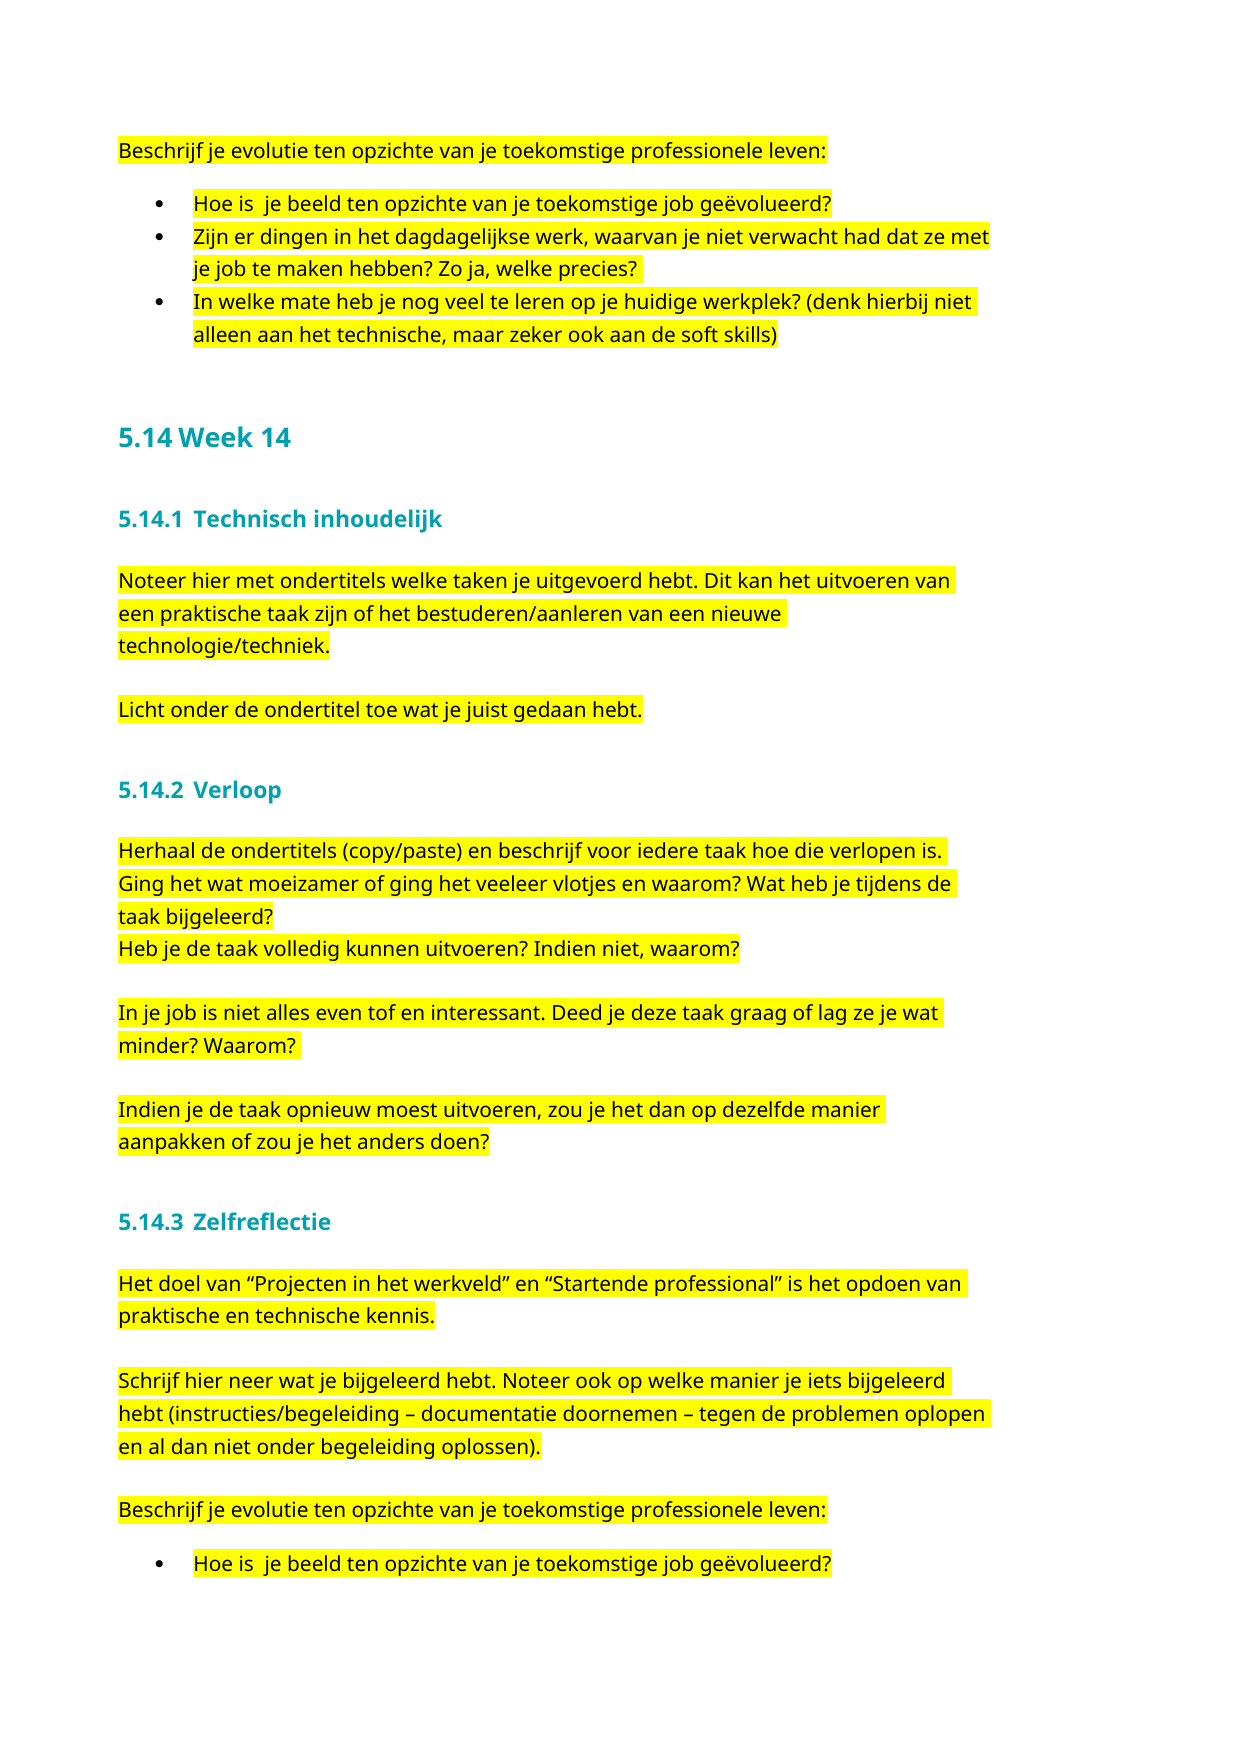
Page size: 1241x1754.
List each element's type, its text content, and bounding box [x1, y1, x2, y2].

text Herhaal de ondertitels (copy/paste) en beschrijf voor iedere taak hoe die verlopen is. Ging het wat moeizamer of ging het veeleer vlotjes en waarom? Wat heb je tijdens de taak bijgeleerd? Heb je de taak volledig kunnen uitvoeren? Indien niet, waarom? [118, 837, 992, 963]
subtitle Zelfreflectie [118, 1206, 992, 1237]
text Beschrijf je evolutie ten opzichte van je toekomstige professionele leven: [118, 136, 992, 164]
subtitle Verloop [118, 773, 992, 805]
list Zijn er dingen in het dagdagelijkse werk, waarvan je niet verwacht had dat ze met je job te maken hebben? Zo ja, welke precies? [156, 222, 992, 283]
subtitle Technisch inhoudelijk [118, 503, 992, 534]
text Licht onder de ondertitel toe wat je juist gedaan hebt. [118, 695, 992, 723]
list Hoe is je beeld ten opzichte van je toekomstige job geëvolueerd? [156, 1549, 992, 1577]
list Hoe is je beeld ten opzichte van je toekomstige job geëvolueerd? [156, 189, 992, 218]
subtitle Week 14 [118, 419, 992, 456]
text Beschrijf je evolutie ten opzichte van je toekomstige professionele leven: [118, 1496, 992, 1524]
text Het doel van “Projecten in het werkveld” en “Startende professional” is het opdoen van praktische en technische kennis. Schrijf hier neer wat je bijgeleerd hebt. Noteer ook op welke manier je iets bijgeleerd hebt (instructies/begeleiding – documentatie doornemen – tegen de problemen oplopen en al dan niet onder begeleiding oplossen). [118, 1269, 992, 1460]
text In je job is niet alles even tof en interessant. Deed je deze taak graag of lag ze je wat minder? Waarom? [118, 998, 992, 1059]
text Indien je de taak opnieuw moest uitvoeren, zou je het dan op dezelfde manier aanpakken of zou je het anders doen? [118, 1095, 992, 1156]
text Noteer hier met ondertitels welke taken je uitgevoerd hebt. Dit kan het uitvoeren van een praktische taak zijn of het bestuderen/aanleren van een nieuwe technologie/techniek. [118, 566, 992, 660]
list In welke mate heb je nog veel te leren op je huidige werkplek? (denk hierbij niet alleen aan het technische, maar zeker ook aan de soft skills) [156, 287, 992, 348]
